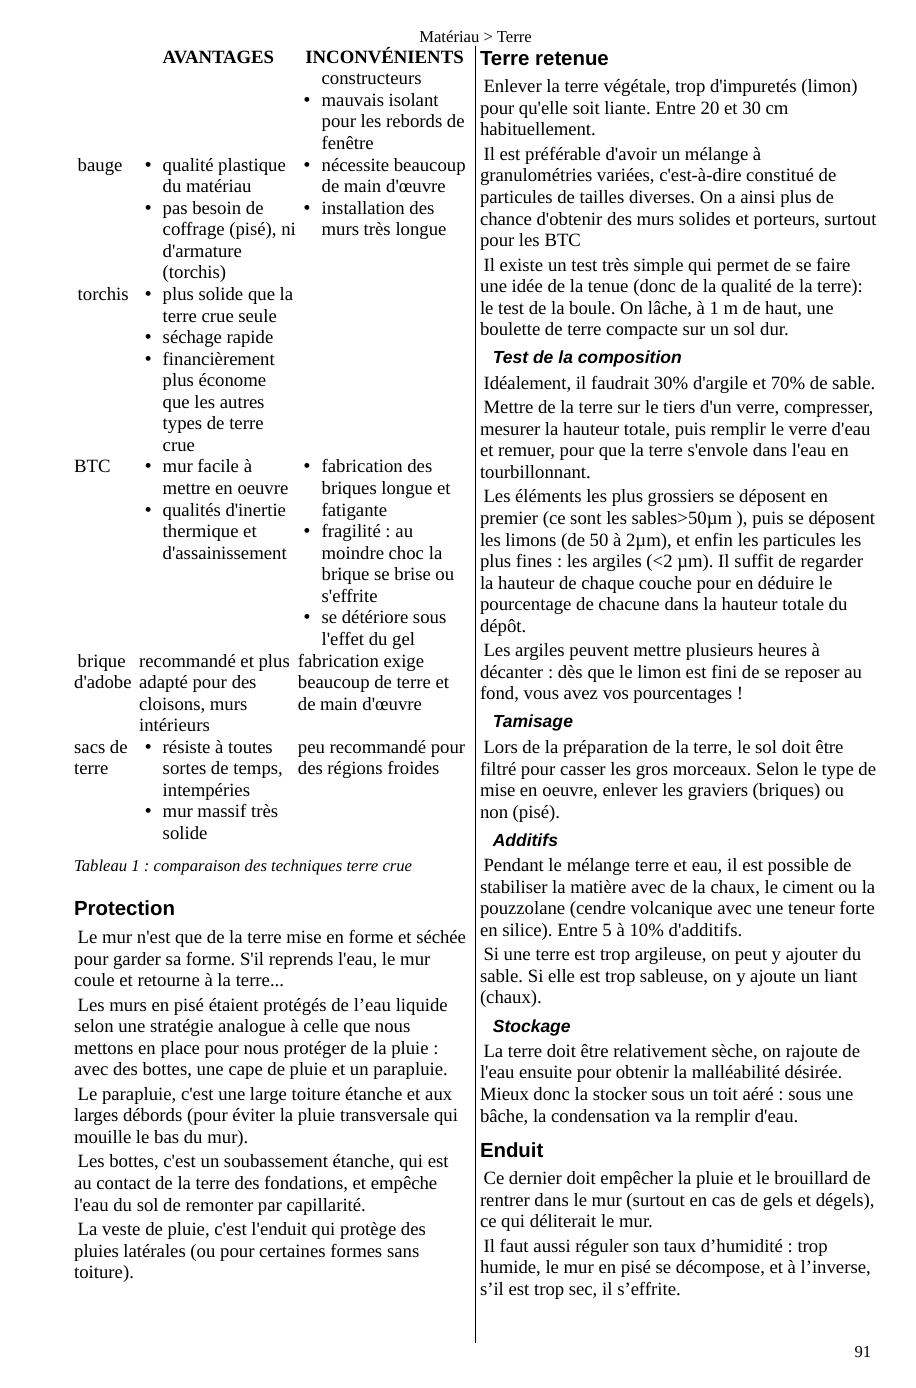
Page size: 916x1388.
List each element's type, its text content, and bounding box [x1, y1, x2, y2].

table_cell [74, 67, 139, 153]
text Le mur n'est que de la terre mise en forme et séchée pour garder sa forme. S'il reprends l'eau, le mur coule et retourne à la terre... [74, 926, 471, 991]
table_cell sacs de terre [74, 736, 139, 843]
text Le parapluie, c'est une large toiture étanche et aux larges débords (pour éviter la pluie transversale qui mouille le bas du mur). [74, 1083, 471, 1147]
table_header INCONVÉNIENTS [298, 46, 471, 67]
table_cell résiste à toutes sortes de temps, intempéries mur massif très solide [139, 736, 298, 843]
subtitle Test de la composition [493, 347, 877, 367]
table_cell bauge [74, 154, 139, 283]
text Si une terre est trop argileuse, on peut y ajouter du sable. Si elle est trop sableuse, on y ajoute un liant (chaux). [480, 943, 877, 1008]
text Les argiles peuvent mettre plusieurs heures à décanter : dès que le limon est fini de se reposer au fond, vous avez vos pourcentages ! [480, 639, 877, 704]
text La veste de pluie, c'est l'enduit qui protège des pluies latérales (ou pour certaines formes sans toiture). [74, 1218, 471, 1283]
text Pendant le mélange terre et eau, il est possible de stabiliser la matière avec de la chaux, le ciment ou la pouzzolane (cendre volcanique avec une teneur forte en silice). Entre 5 à 10% d'additifs. [480, 854, 877, 940]
subtitle Enduit [480, 1138, 877, 1161]
subtitle Terre retenue [480, 46, 877, 69]
table_cell BTC [74, 455, 139, 649]
table_cell qualité plastique du matériau pas besoin de coffrage (pisé), ni d'armature (torchis) [139, 154, 298, 283]
table_cell recommandé et plus adapté pour des cloisons, murs intérieurs [139, 650, 298, 736]
table_cell fabrication exige beaucoup de terre et de main d'œuvre [298, 650, 471, 736]
table_header [74, 46, 139, 67]
subtitle Tamisage [493, 711, 877, 732]
table_cell peu recommandé pour des régions froides [298, 736, 471, 843]
table_cell constructeurs mauvais isolant pour les rebords de fenêtre [298, 67, 471, 153]
table_cell nécessite beaucoup de main d'œuvre installation des murs très longue [298, 154, 471, 283]
text Les bottes, c'est un soubassement étanche, qui est au contact de la terre des fondations, et empêche l'eau du sol de remonter par capillarité. [74, 1150, 471, 1215]
text Il existe un test très simple qui permet de se faire une idée de la tenue (donc de la qualité de la terre): le test de la boule. On lâche, à 1 m de haut, une boulette de terre compacte sur un sol dur. [480, 253, 877, 340]
text Idéalement, il faudrait 30% d'argile et 70% de sable. [480, 372, 877, 393]
text Il faut aussi réguler son taux d’humidité : trop humide, le mur en pisé se décompose, et à l’inverse, s’il est trop sec, il s’effrite. [480, 1235, 877, 1299]
table_cell plus solide que la terre crue seule séchage rapide financièrement plus économe que les autres types de terre crue [139, 283, 298, 455]
text Enlever la terre végétale, trop d'impuretés (limon) pour qu'elle soit liante. Entre 20 et 30 cm habituellement. [480, 75, 877, 140]
subtitle Additifs [493, 830, 877, 850]
table_cell mur facile à mettre en oeuvre qualités d'inertie thermique et d'assainissement [139, 455, 298, 649]
table_cell [298, 283, 471, 455]
text La terre doit être relativement sèche, on rajoute de l'eau ensuite pour obtenir la malléabilité désirée. Mieux donc la stocker sous un toit aéré : sous une bâche, la condensation va la remplir d'eau. [480, 1040, 877, 1126]
text Ce dernier doit empêcher la pluie et le brouillard de rentrer dans le mur (surtout en cas de gels et dégels), ce qui déliterait le mur. [480, 1167, 877, 1232]
table_cell brique d'adobe [74, 650, 139, 736]
subtitle Stockage [493, 1016, 877, 1036]
table_cell fabrication des briques longue et fatigante fragilité : au moindre choc la brique se brise ou s'effrite se détériore sous l'effet du gel [298, 455, 471, 649]
text Lors de la préparation de la terre, le sol doit être filtré pour casser les gros morceaux. Selon le type de mise en oeuvre, enlever les graviers (briques) ou non (pisé). [480, 736, 877, 822]
text Les murs en pisé étaient protégés de l’eau liquide selon une stratégie analogue à celle que nous mettons en place pour nous protéger de la pluie : avec des bottes, une cape de pluie et un parapluie. [74, 993, 471, 1080]
table_cell [139, 67, 298, 153]
text Il est préférable d'avoir un mélange à granulométries variées, c'est-à-dire constitué de particules de tailles diverses. On a ainsi plus de chance d'obtenir des murs solides et porteurs, surtout pour les BTC [480, 143, 877, 251]
table_header AVANTAGES [139, 46, 298, 67]
subtitle Protection [74, 897, 471, 920]
text Tableau 1 : comparaison des techniques terre crue [74, 856, 471, 875]
text Mettre de la terre sur le tiers d'un verre, compresser, mesurer la hauteur totale, puis remplir le verre d'eau et remuer, pour que la terre s'envole dans l'eau en tourbillonnant. [480, 396, 877, 482]
table_cell torchis [74, 283, 139, 455]
text Les éléments les plus grossiers se déposent en premier (ce sont les sables>50µm ), puis se déposent les limons (de 50 à 2µm), et enfin les particules les plus fines : les argiles (<2 µm). Il suffit de regarder la hauteur de chaque couche pour en déduire le pourcentage de chacune dans la hauteur totale du dépôt. [480, 485, 877, 636]
